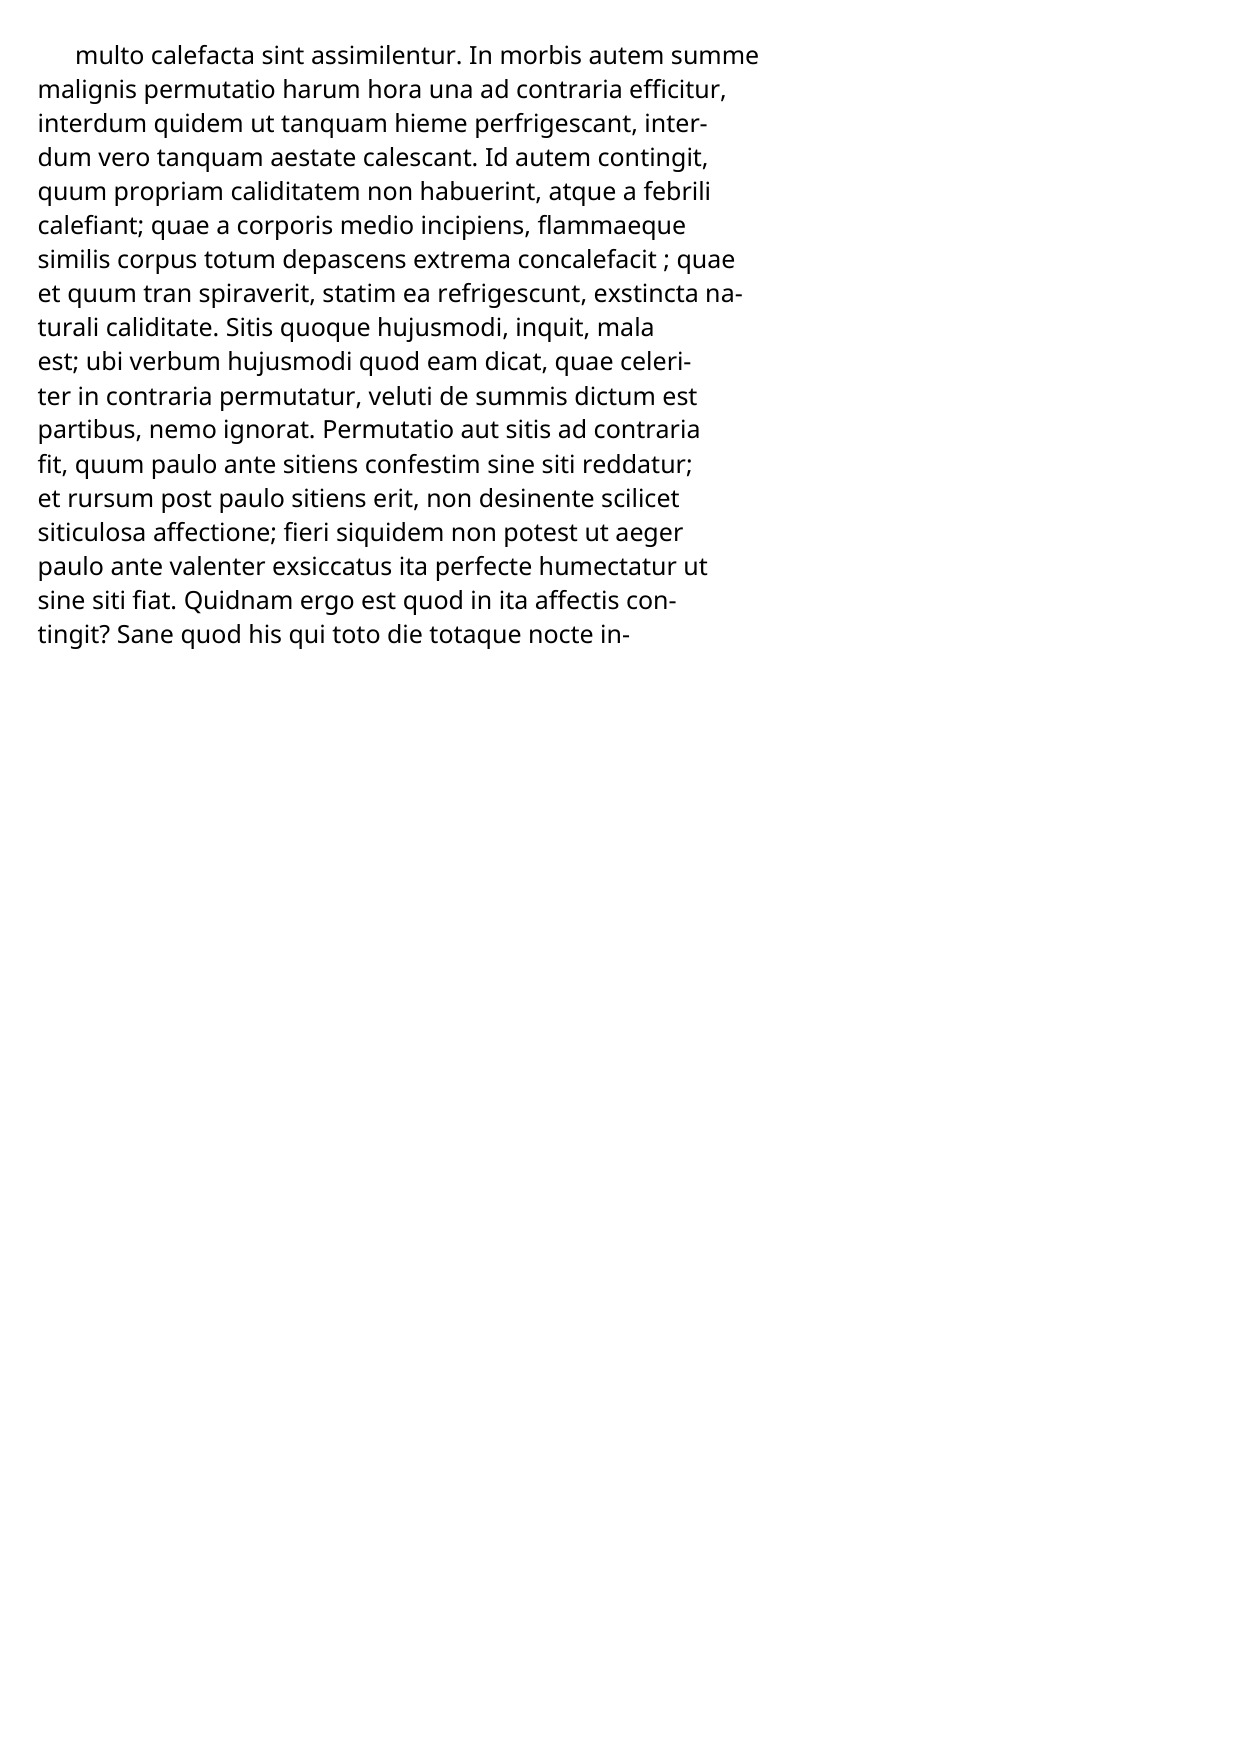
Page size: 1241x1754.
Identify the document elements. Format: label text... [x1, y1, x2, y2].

text multo calefacta sint assimilentur. In morbis autem summe malignis permutatio harum hora una ad contraria efficitur, interdum quidem ut tanquam hieme perfrigescant, inter- dum vero tanquam aestate calescant. Id autem contingit, quum propriam caliditatem non habuerint, atque a febrili calefiant; quae a corporis medio incipiens, flammaeque similis corpus totum depascens extrema concalefacit ; quae et quum tran spiraverit, statim ea refrigescunt, exstincta na- turali caliditate. Sitis quoque hujusmodi, inquit, mala est; ubi verbum hujusmodi quod eam dicat, quae celeri- ter in contraria permutatur, veluti de summis dictum est partibus, nemo ignorat. Permutatio aut sitis ad contraria fit, quum paulo ante sitiens confestim sine siti reddatur; et rursum post paulo sitiens erit, non desinente scilicet siticulosa affectione; fieri siquidem non potest ut aeger paulo ante valenter exsiccatus ita perfecte humectatur ut sine siti fiat. Quidnam ergo est quod in ita affectis con- tingit? Sane quod his qui toto die totaque nocte in- [37, 37, 1203, 651]
